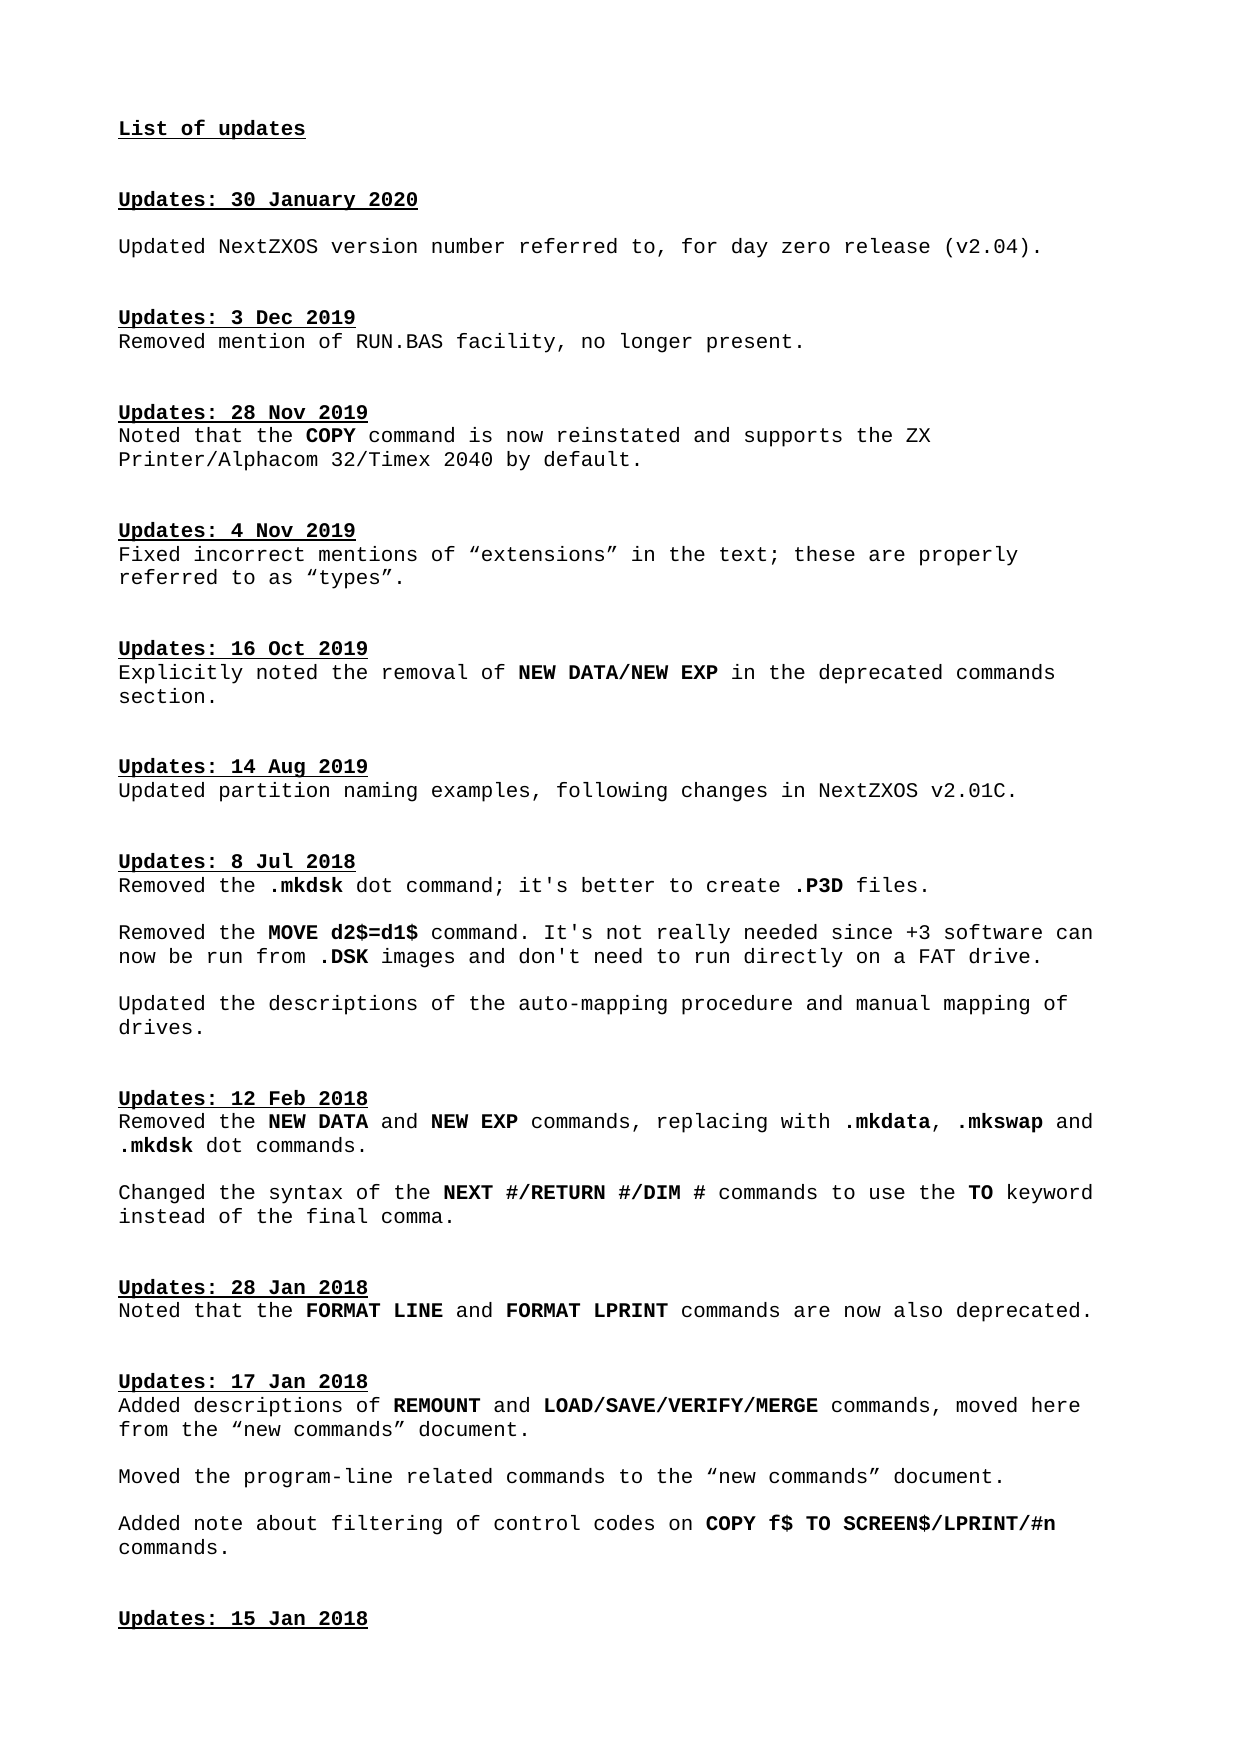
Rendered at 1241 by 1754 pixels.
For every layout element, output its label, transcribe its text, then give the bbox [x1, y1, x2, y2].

text Updated the descriptions of the auto-mapping procedure and manual mapping of drives. [118, 993, 1122, 1040]
text Updated partition naming examples, following changes in NextZXOS v2.01C. [118, 780, 1122, 804]
text Updates: 28 Jan 2018 [118, 1277, 1122, 1300]
text Removed the NEW DATA and NEW EXP commands, replacing with .mkdata, .mkswap and .mkdsk dot commands. [118, 1111, 1122, 1158]
text Moved the program-line related commands to the “new commands” document. [118, 1466, 1122, 1489]
text Updates: 14 Aug 2019 [118, 757, 1122, 780]
text Updates: 4 Nov 2019 [118, 520, 1122, 544]
text Removed the .mkdsk dot command; it's better to create .P3D files. [118, 875, 1122, 898]
text Updates: 17 Jan 2018 [118, 1371, 1122, 1395]
text Noted that the FORMAT LINE and FORMAT LPRINT commands are now also deprecated. [118, 1300, 1122, 1324]
text Changed the syntax of the NEXT #/RETURN #/DIM # commands to use the TO keyword instead of the final comma. [118, 1182, 1122, 1229]
text Updates: 30 January 2020 [118, 189, 1122, 213]
text Explicitly noted the removal of NEW DATA/NEW EXP in the deprecated commands section. [118, 662, 1122, 709]
text Updates: 15 Jan 2018 [118, 1608, 1122, 1631]
text Updated NextZXOS version number referred to, for day zero release (v2.04). [118, 236, 1122, 260]
text Removed mention of RUN.BAS facility, no longer present. [118, 331, 1122, 354]
text Added descriptions of REMOUNT and LOAD/SAVE/VERIFY/MERGE commands, moved here from the “new commands” document. [118, 1395, 1122, 1442]
text Updates: 3 Dec 2019 [118, 307, 1122, 331]
text Updates: 8 Jul 2018 [118, 851, 1122, 875]
text Updates: 12 Feb 2018 [118, 1088, 1122, 1111]
text Updates: 16 Oct 2019 [118, 638, 1122, 662]
text Noted that the COPY command is now reinstated and supports the ZX Printer/Alphacom 32/Timex 2040 by default. [118, 426, 1122, 473]
text Removed the MOVE d2$=d1$ command. It's not really needed since +3 software can now be run from .DSK images and don't need to run directly on a FAT drive. [118, 922, 1122, 969]
text Fixed incorrect mentions of “extensions” in the text; these are properly referred to as “types”. [118, 544, 1122, 591]
text List of updates [118, 118, 1122, 142]
text Added note about filtering of control codes on COPY f$ TO SCREEN$/LPRINT/#n commands. [118, 1513, 1122, 1561]
text Updates: 28 Nov 2019 [118, 402, 1122, 426]
